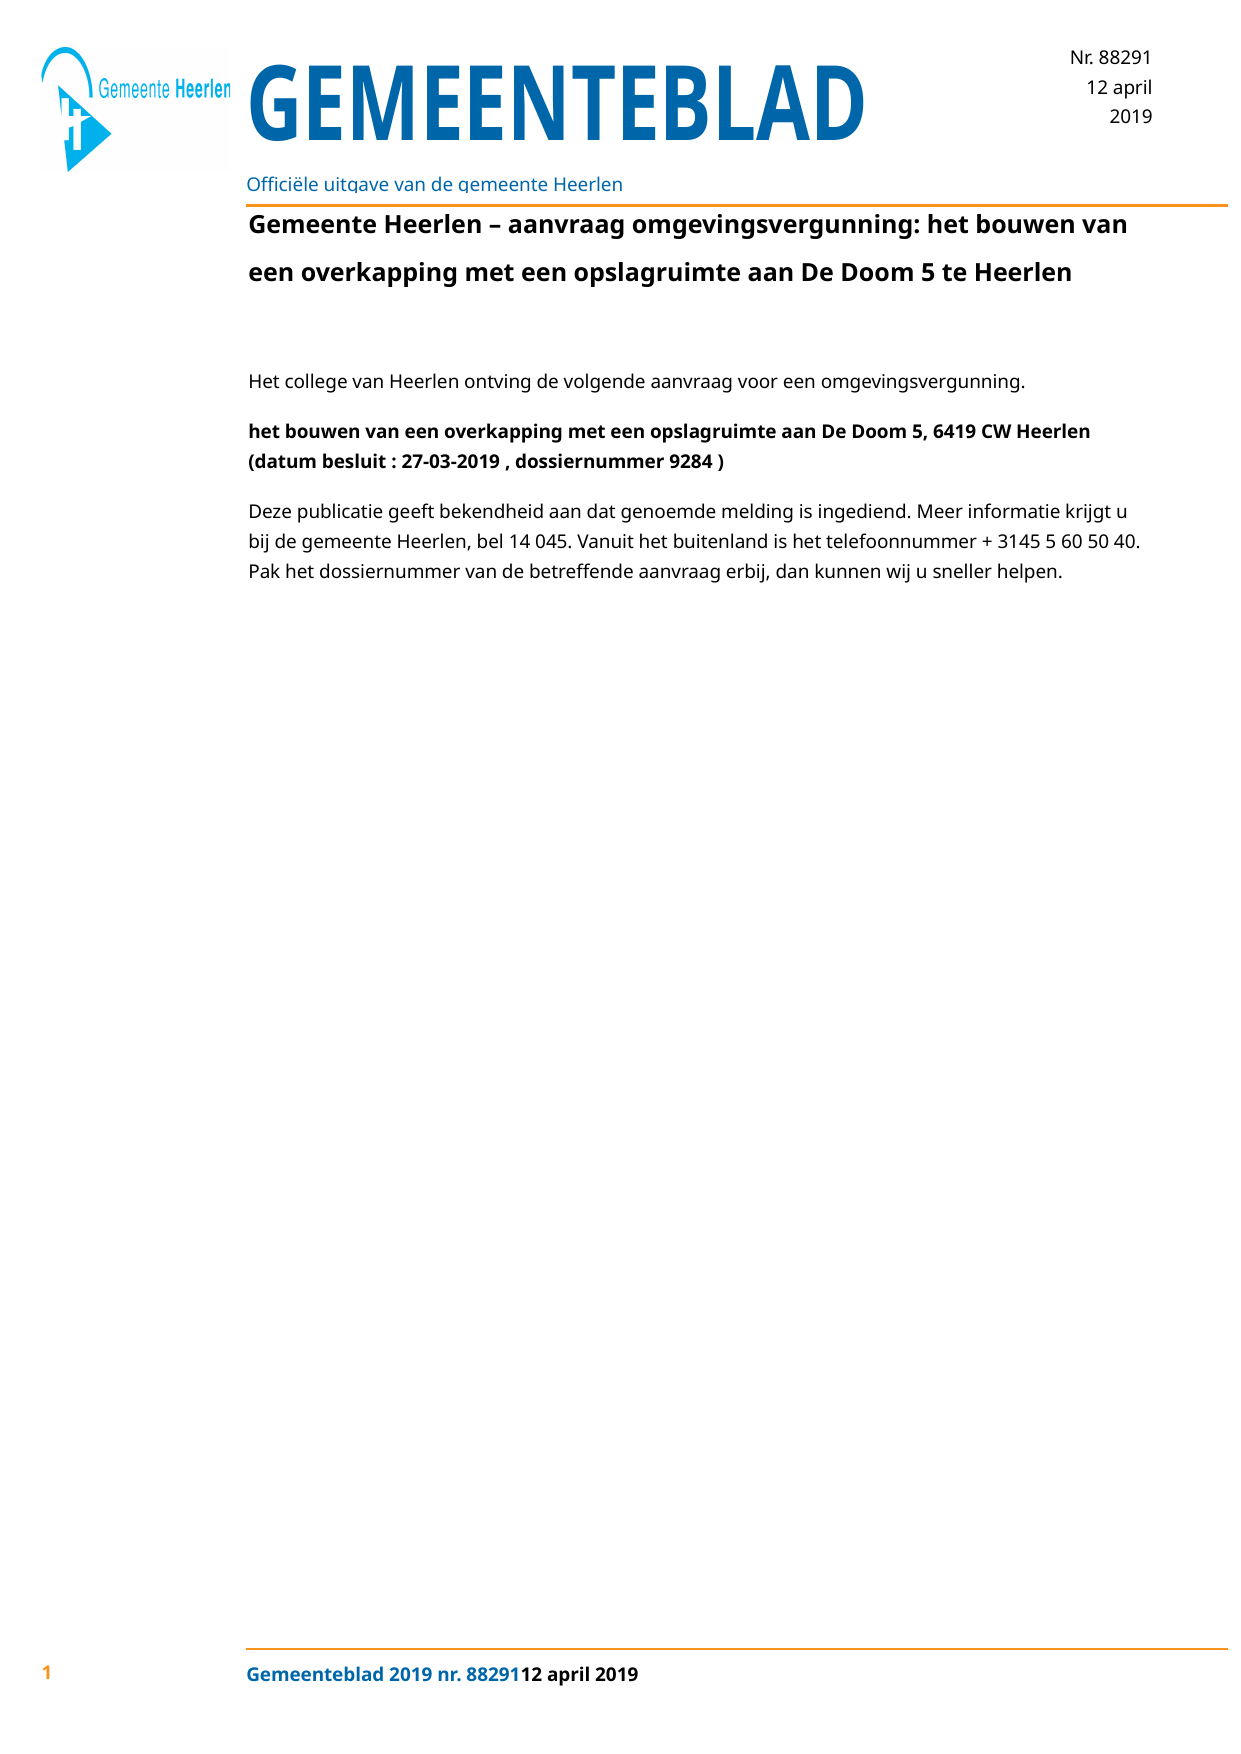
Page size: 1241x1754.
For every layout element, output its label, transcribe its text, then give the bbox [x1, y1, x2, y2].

text het bouwen van een overkapping met een opslagruimte aan De Doom 5, 6419 CW Heerlen (datum besluit : 27-03-2019 , dossiernummer 9284 ) [248, 419, 1152, 474]
text Het college van Heerlen ontving de volgende aanvraag voor een omgevingsvergunning. [248, 368, 1152, 394]
text Gemeente Heerlen – aanvraag omgevingsvergunning: het bouwen van een overkapping met een opslagruimte aan De Doom 5 te Heerlen [248, 207, 1152, 288]
text Deze publicatie geeft bekendheid aan dat genoemde melding is ingediend. Meer informatie krijgt u bij de gemeente Heerlen, bel 14 045. Vanuit het buitenland is het telefoonnummer + 3145 5 60 50 40. Pak het dossiernummer van de betreffende aanvraag erbij, dan kunnen wij u sneller helpen. [248, 499, 1152, 584]
picture [41, 47, 58, 70]
picture [41, 47, 231, 172]
